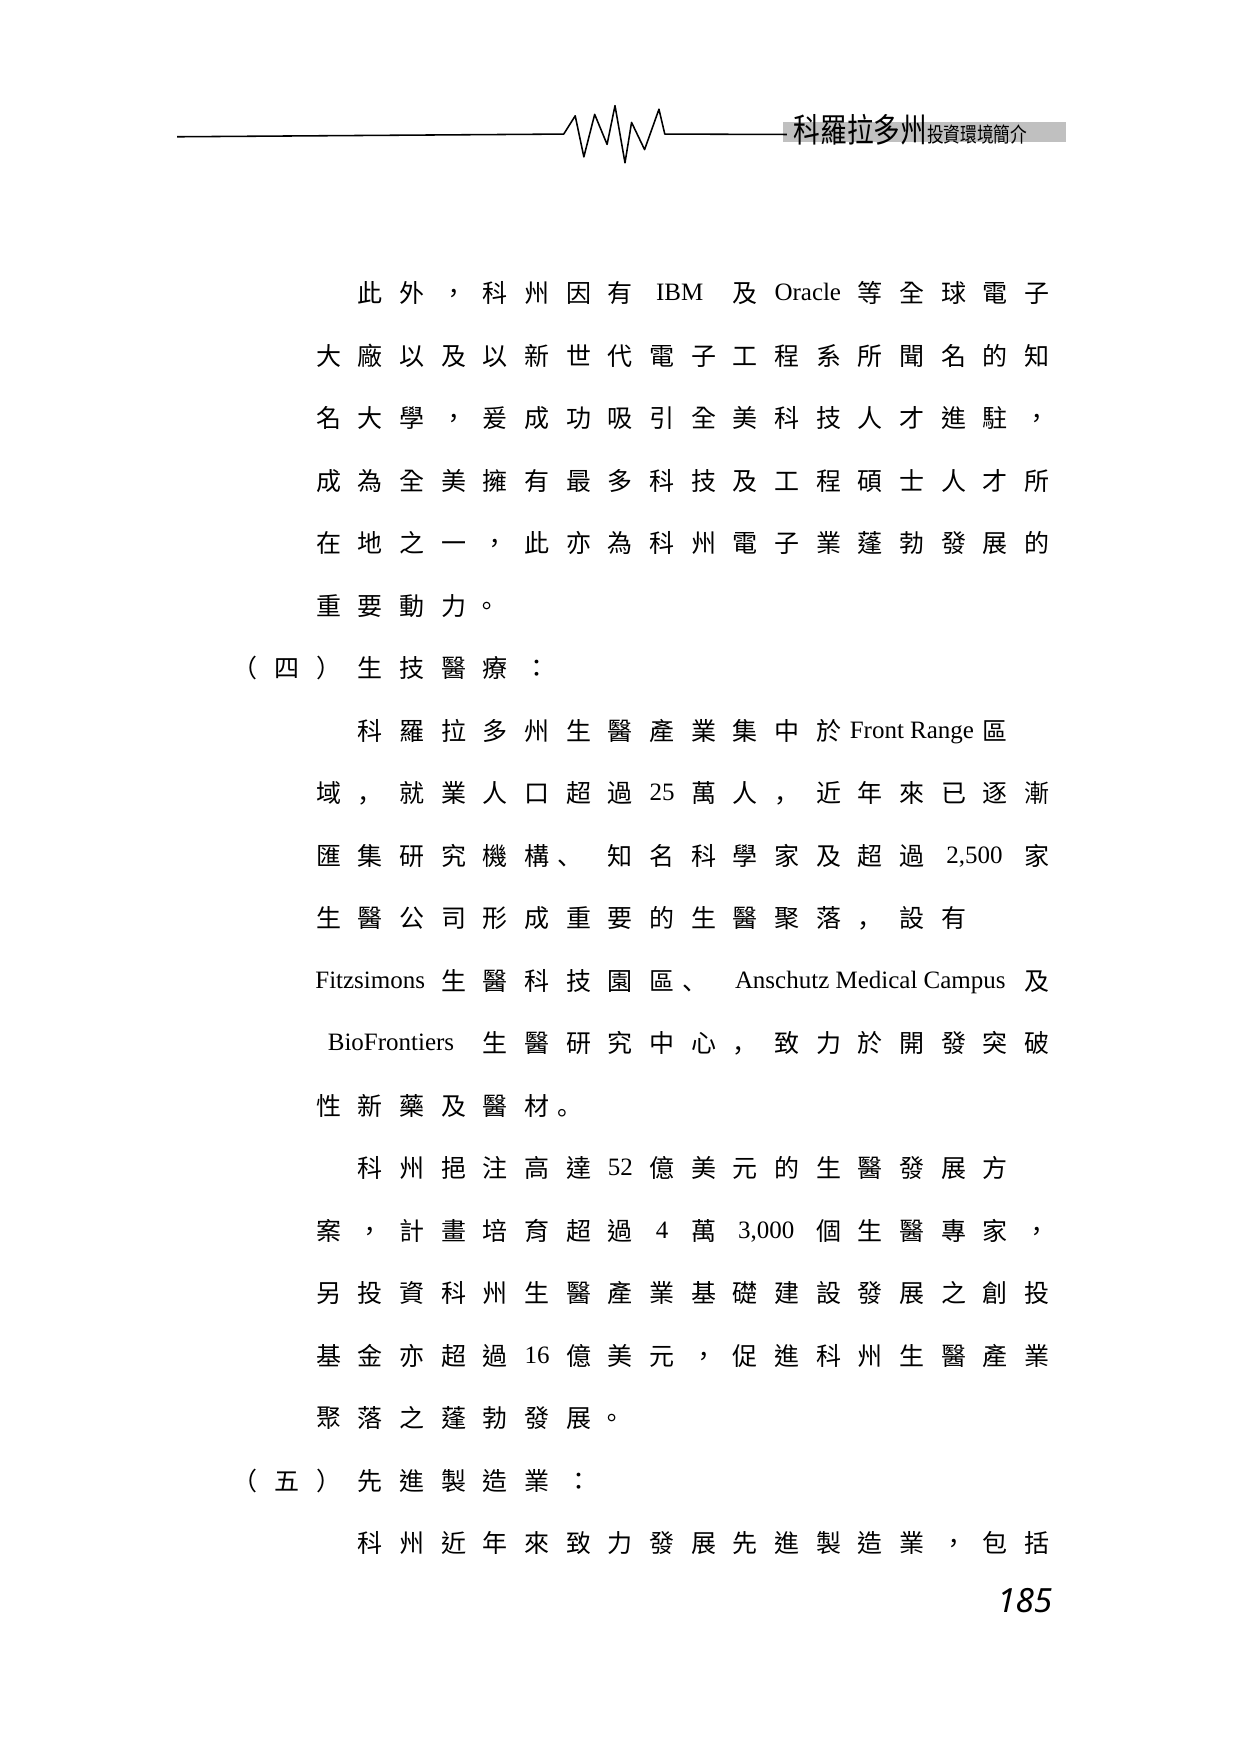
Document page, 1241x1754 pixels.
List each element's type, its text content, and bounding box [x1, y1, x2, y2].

text 科羅拉多州生醫產業集中於Front Range區域，就業人口超過25萬人，近年來已逐漸匯集研究機構、知名科學家及超過2,500家生醫公司形成重要的生醫聚落，設有Fitzsimons生醫科技園區、Anschutz Medical Campus及BioFrontiers生醫研究中心，致力於開發突破性新藥及醫材。 [281, 688, 1058, 1125]
text （五）先進製造業： [207, 1438, 1058, 1500]
text 科州挹注高達52億美元的生醫發展方案，計畫培育超過4萬3,000個生醫專家，另投資科州生醫產業基礎建設發展之創投基金亦超過16億美元，促進科州生醫產業聚落之蓬勃發展。 [281, 1125, 1058, 1438]
text 此外，科州因有IBM 及Oracle等全球電子大廠以及以新世代電子工程系所聞名的知名大學，爰成功吸引全美科技人才進駐，成為全美擁有最多科技及工程碩士人才所在地之一，此亦為科州電子業蓬勃發展的重要動力。 [281, 250, 1058, 625]
text 科州近年來致力發展先進製造業，包括 [281, 1500, 1058, 1563]
text （四）生技醫療： [207, 625, 1058, 688]
